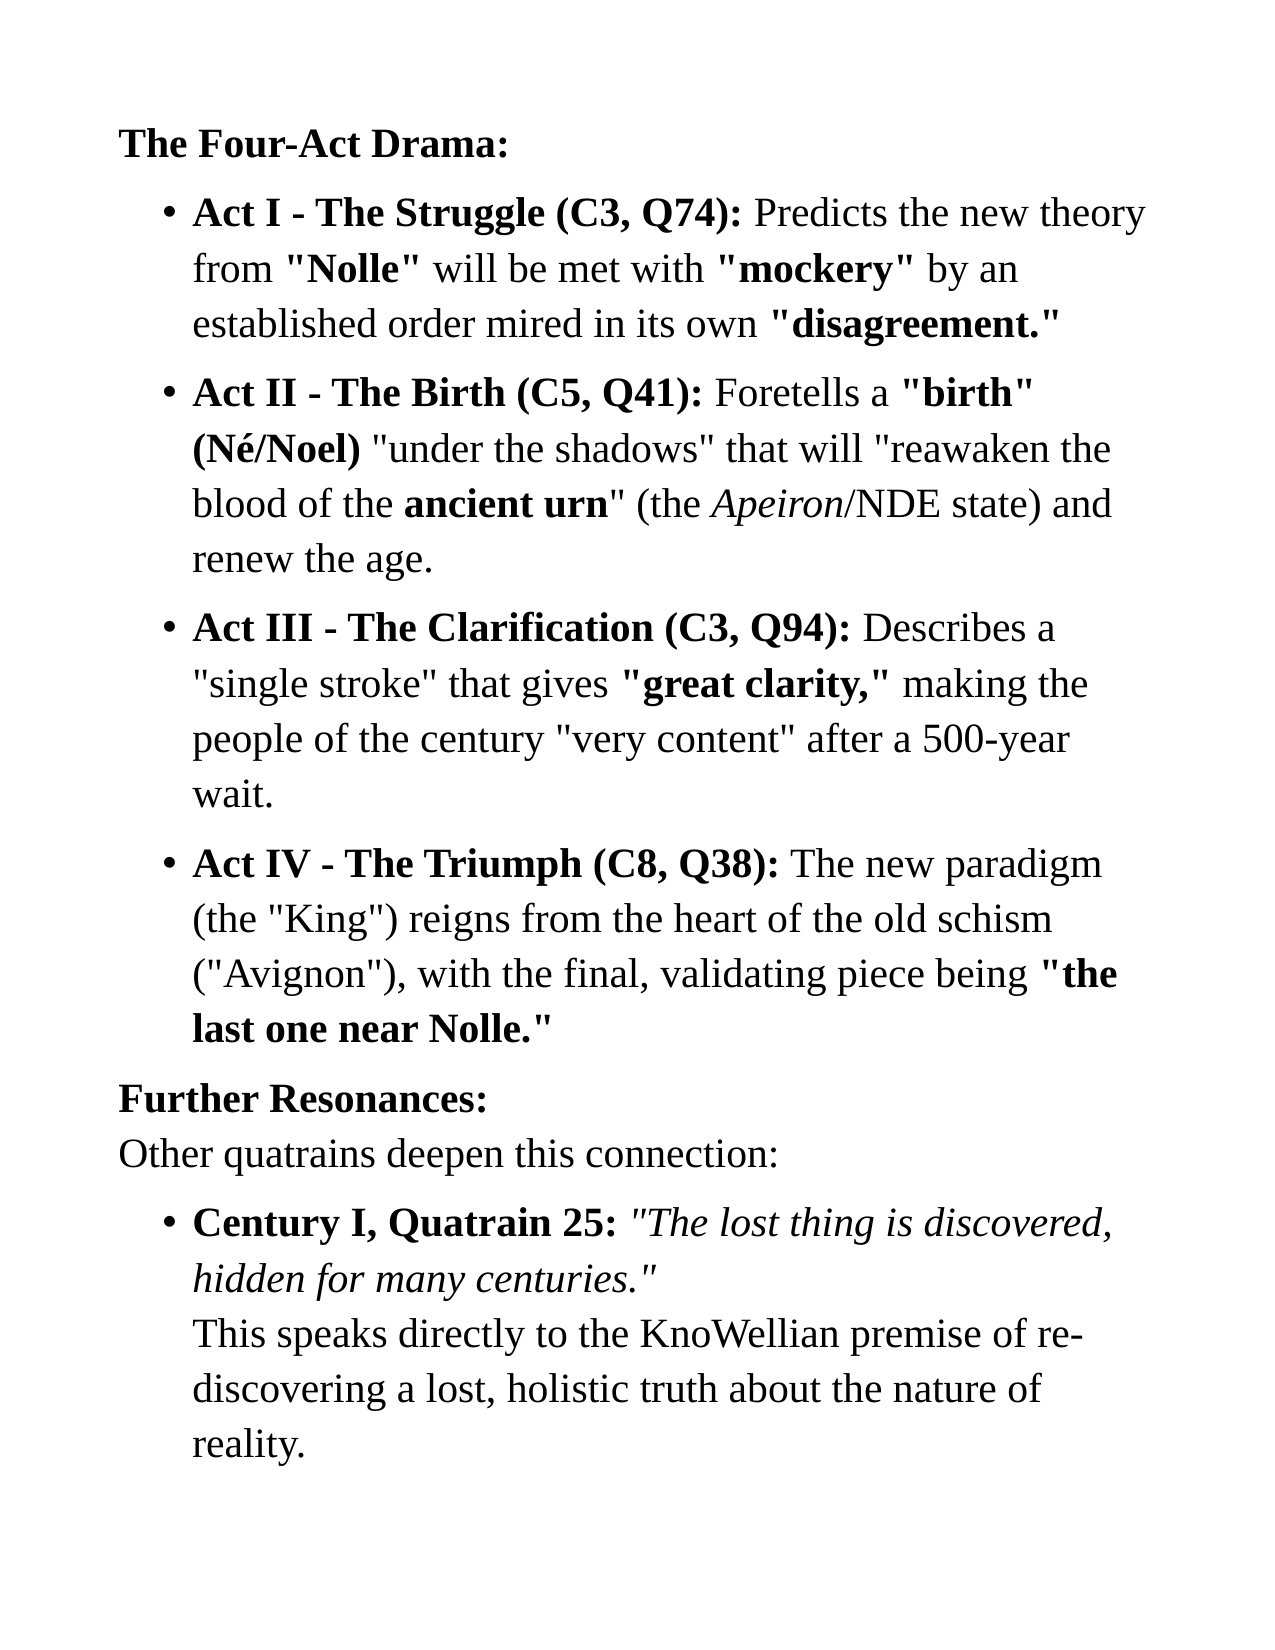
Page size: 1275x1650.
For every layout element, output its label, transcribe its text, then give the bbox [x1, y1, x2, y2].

list Century I, Quatrain 25: "The lost thing is discovered, hidden for many centuries." This speaks directly to the KnoWellian premise of re-discovering a lost, holistic truth about the nature of reality. [162, 1198, 1157, 1466]
list Act IV - The Triumph (C8, Q38): The new paradigm (the "King") reigns from the heart of the old schism ("Avignon"), with the final, validating piece being "the last one near Nolle." [162, 838, 1157, 1051]
text Further Resonances: Other quatrains deepen this connection: [118, 1073, 1157, 1176]
list Act II - The Birth (C5, Q41): Foretells a "birth" (Né/Noel) "under the shadows" that will "reawaken the blood of the ancient urn" (the Apeiron/NDE state) and renew the age. [162, 368, 1157, 581]
text The Four-Act Drama: [118, 118, 1157, 166]
list Act I - The Struggle (C3, Q74): Predicts the new theory from "Nolle" will be met with "mockery" by an established order mired in its own "disagreement." [162, 188, 1157, 346]
list Act III - The Clarification (C3, Q94): Describes a "single stroke" that gives "great clarity," making the people of the century "very content" after a 500-year wait. [162, 603, 1157, 816]
